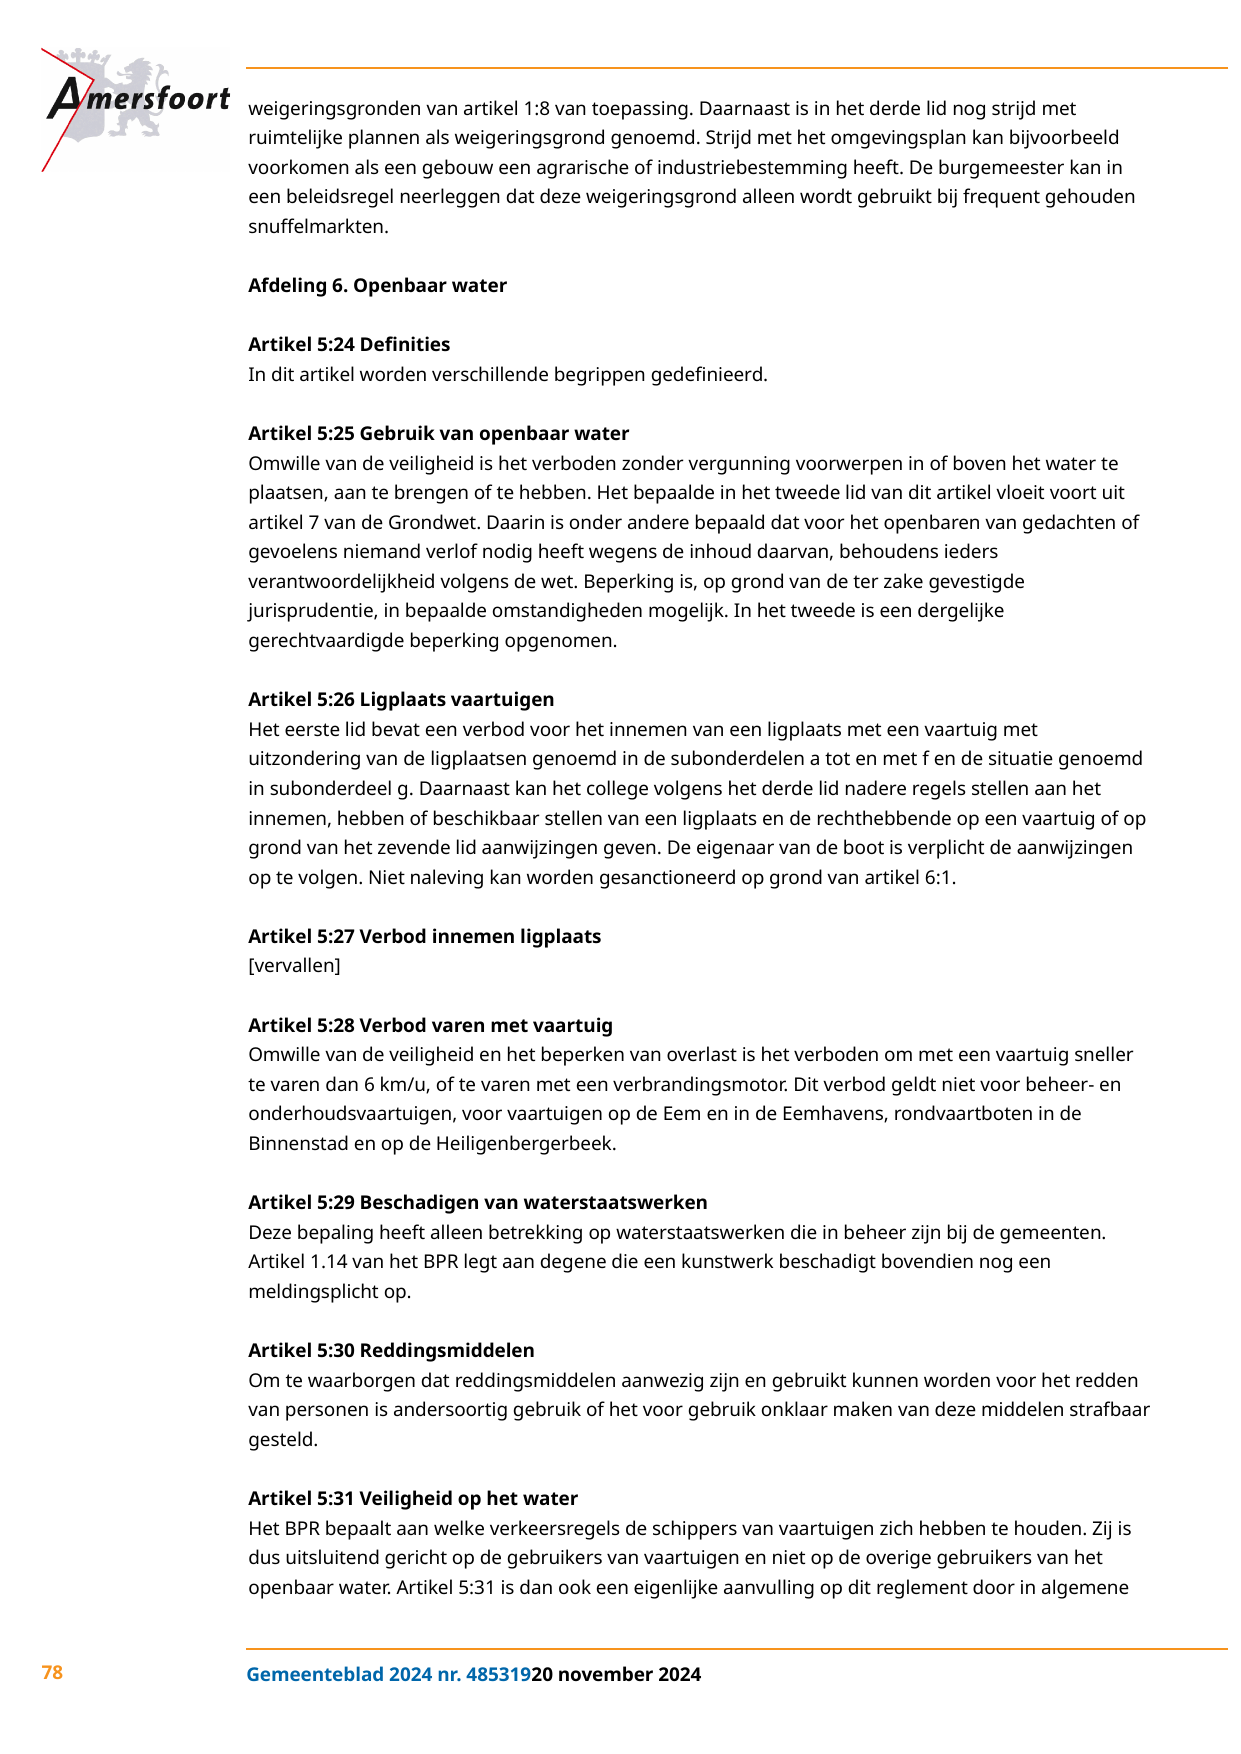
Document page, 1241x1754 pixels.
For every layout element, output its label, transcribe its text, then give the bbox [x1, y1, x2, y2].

text Om te waarborgen dat reddingsmiddelen aanwezig zijn en gebruikt kunnen worden voor het redden van personen is andersoortig gebruik of het voor gebruik onklaar maken van deze middelen strafbaar gesteld. [248, 1367, 1152, 1452]
picture [41, 47, 231, 172]
text Artikel 5:29 Beschadigen van waterstaatswerken [248, 1189, 1152, 1215]
text Omwille van de veiligheid en het beperken van overlast is het verboden om met een vaartuig sneller te varen dan 6 km/u, of te varen met een verbrandingsmotor. Dit verbod geldt niet voor beheer- en onderhoudsvaartuigen, voor vaartuigen op de Eem en in de Eemhavens, rondvaartboten in de Binnenstad en op de Heiligenbergerbeek. [248, 1041, 1152, 1156]
text Artikel 5:28 Verbod varen met vaartuig [248, 1012, 1152, 1038]
text Artikel 5:26 Ligplaats vaartuigen [248, 686, 1152, 712]
text In dit artikel worden verschillende begrippen gedefinieerd. [248, 361, 1152, 387]
text Het BPR bepaalt aan welke verkeersregels de schippers van vaartuigen zich hebben te houden. Zij is dus uitsluitend gericht op de gebruikers van vaartuigen en niet op de overige gebruikers van het openbaar water. Artikel 5:31 is dan ook een eigenlijke aanvulling op dit reglement door in algemene [248, 1515, 1152, 1600]
text Deze bepaling heeft alleen betrekking op waterstaatswerken die in beheer zijn bij de gemeenten. Artikel 1.14 van het BPR legt aan degene die een kunstwerk beschadigt bovendien nog een meldingsplicht op. [248, 1219, 1152, 1304]
text Omwille van de veiligheid is het verboden zonder vergunning voorwerpen in of boven het water te plaatsen, aan te brengen of te hebben. Het bepaalde in het tweede lid van dit artikel vloeit voort uit artikel 7 van de Grondwet. Daarin is onder andere bepaald dat voor het openbaren van gedachten of gevoelens niemand verlof nodig heeft wegens de inhoud daarvan, behoudens ieders verantwoordelijkheid volgens de wet. Beperking is, op grond van de ter zake gevestigde jurisprudentie, in bepaalde omstandigheden mogelijk. In het tweede is een dergelijke gerechtvaardigde beperking opgenomen. [248, 450, 1152, 653]
text Artikel 5:31 Veiligheid op het water [248, 1485, 1152, 1511]
text Artikel 5:24 Definities [248, 331, 1152, 357]
text weigeringsgronden van artikel 1:8 van toepassing. Daarnaast is in het derde lid nog strijd met ruimtelijke plannen als weigeringsgrond genoemd. Strijd met het omgevingsplan kan bijvoorbeeld voorkomen als een gebouw een agrarische of industriebestemming heeft. De burgemeester kan in een beleidsregel neerleggen dat deze weigeringsgrond alleen wordt gebruikt bij frequent gehouden snuffelmarkten. [248, 95, 1152, 239]
text Afdeling 6. Openbaar water [248, 272, 1152, 298]
text Artikel 5:27 Verbod innemen ligplaats [248, 923, 1152, 949]
text [vervallen] [248, 953, 1152, 978]
text Artikel 5:30 Reddingsmiddelen [248, 1337, 1152, 1363]
text Het eerste lid bevat een verbod voor het innemen van een ligplaats met een vaartuig met uitzondering van de ligplaatsen genoemd in de subonderdelen a tot en met f en de situatie genoemd in subonderdeel g. Daarnaast kan het college volgens het derde lid nadere regels stellen aan het innemen, hebben of beschikbaar stellen van een ligplaats en de rechthebbende op een vaartuig of op grond van het zevende lid aanwijzingen geven. De eigenaar van de boot is verplicht de aanwijzingen op te volgen. Niet naleving kan worden gesanctioneerd op grond van artikel 6:1. [248, 716, 1152, 890]
text Artikel 5:25 Gebruik van openbaar water [248, 420, 1152, 446]
